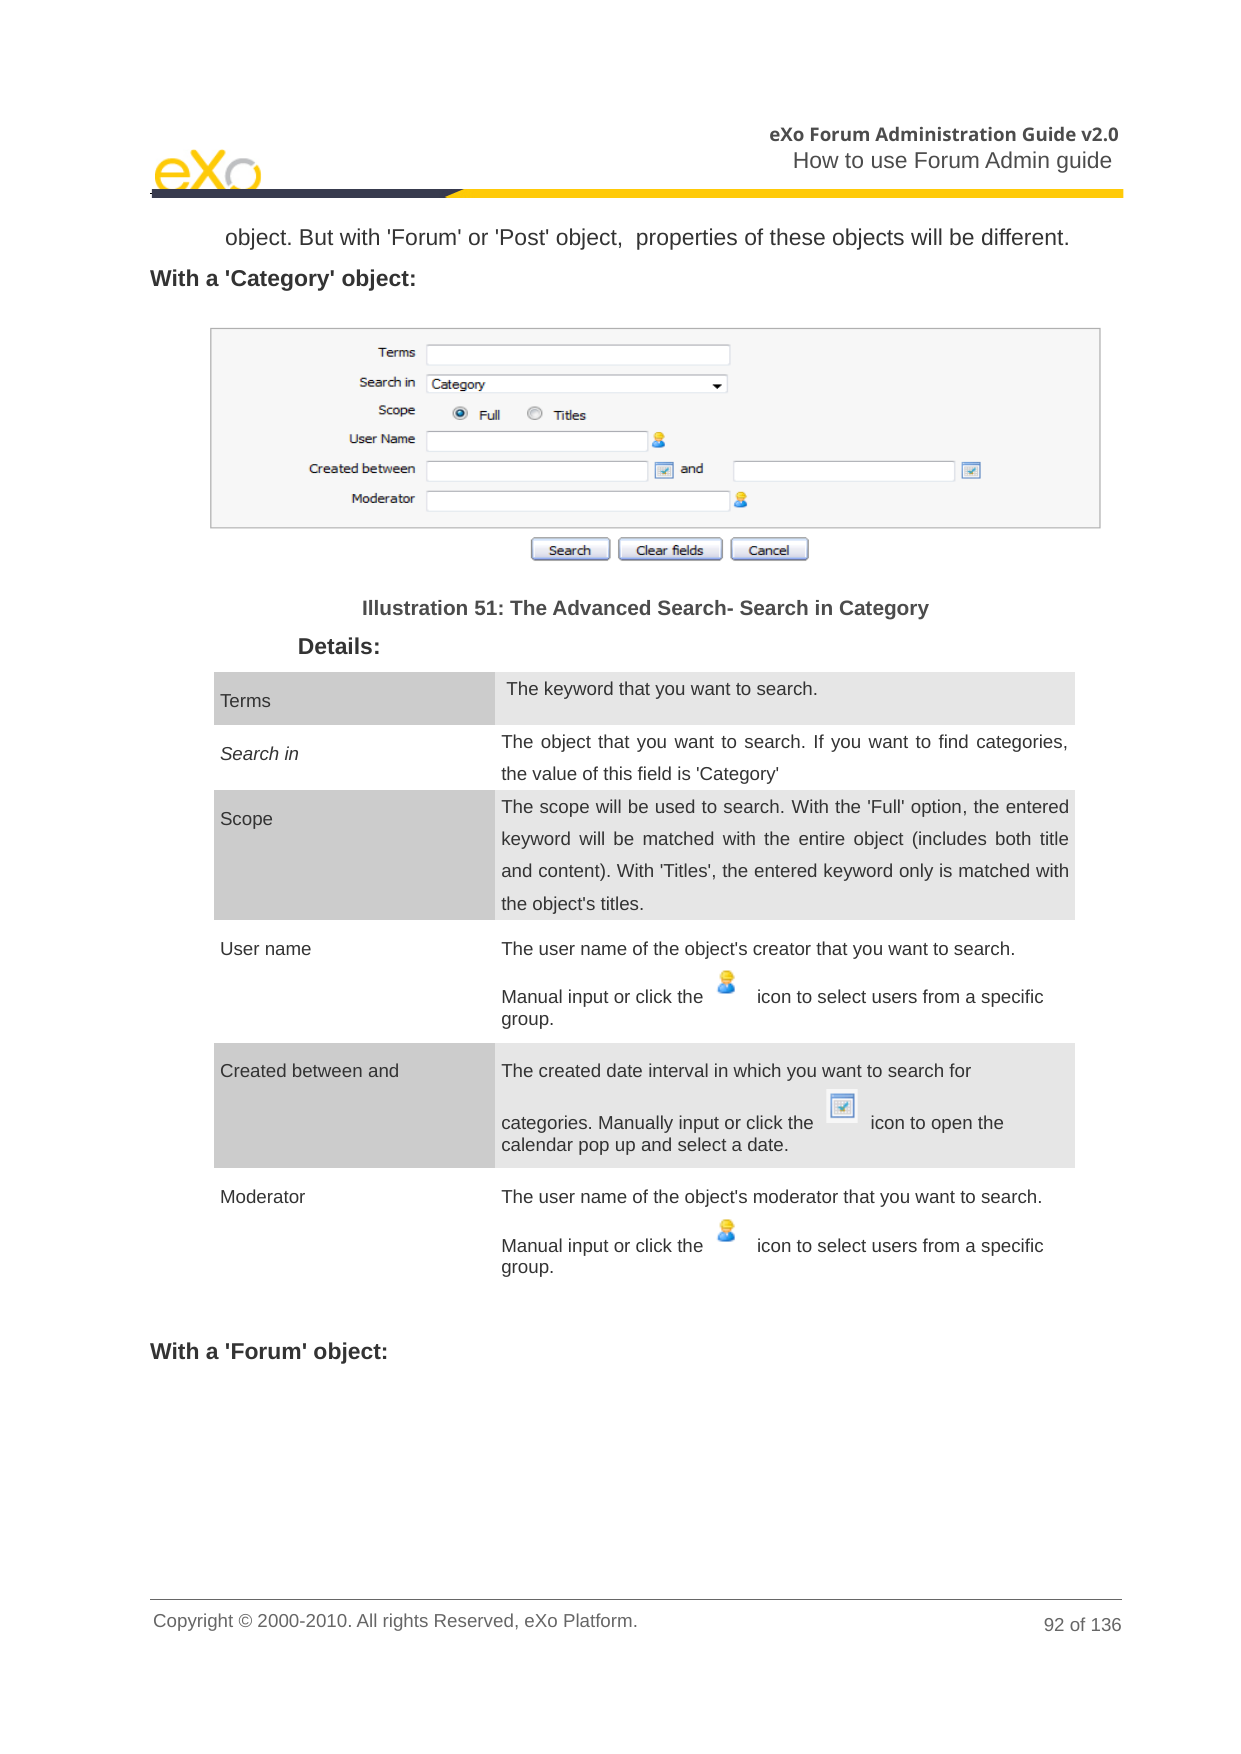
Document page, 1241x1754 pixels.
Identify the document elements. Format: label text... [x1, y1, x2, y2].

table_cell Moderator [214, 1169, 495, 1291]
table_header The keyword that you want to search. [495, 672, 1075, 725]
table_cell The user name of the object's moderator that you want to search. Manual input or click the icon to select users from a specific group. [495, 1169, 1075, 1291]
table_cell Search in [214, 725, 495, 790]
table_cell The created date interval in which you want to search for categories. Manually input or click the icon to open the calendar pop up and select a date. [495, 1043, 1075, 1168]
table_cell User name [214, 920, 495, 1043]
table_cell The user name of the object's creator that you want to search. Manual input or click the icon to select users from a specific group. [495, 920, 1075, 1043]
picture [151, 149, 1124, 198]
text With a 'Forum' object: [150, 1338, 1122, 1364]
table_cell Created between and [214, 1043, 495, 1168]
picture [826, 1089, 858, 1123]
text Illustration 51: The Advanced Search- Search in Category [174, 565, 1117, 619]
text Details: [174, 299, 1122, 659]
table_cell Scope [214, 790, 495, 920]
table_cell The scope will be used to search. With the 'Full' option, the entered keyword will be matched with the entire object (includes both title and content). With 'Titles', the entered keyword only is matched with the object's titles. [495, 790, 1075, 920]
list object. But with 'Forum' or 'Post' object, properties of these objects will be different. [187, 223, 1122, 250]
text With a 'Category' object: [150, 265, 1122, 291]
picture [716, 1215, 744, 1245]
picture [209, 318, 1102, 565]
table_header Terms [214, 672, 495, 725]
table_cell The object that you want to search. If you want to find categories, the value of this field is 'Category' [495, 725, 1075, 790]
picture [716, 966, 744, 997]
